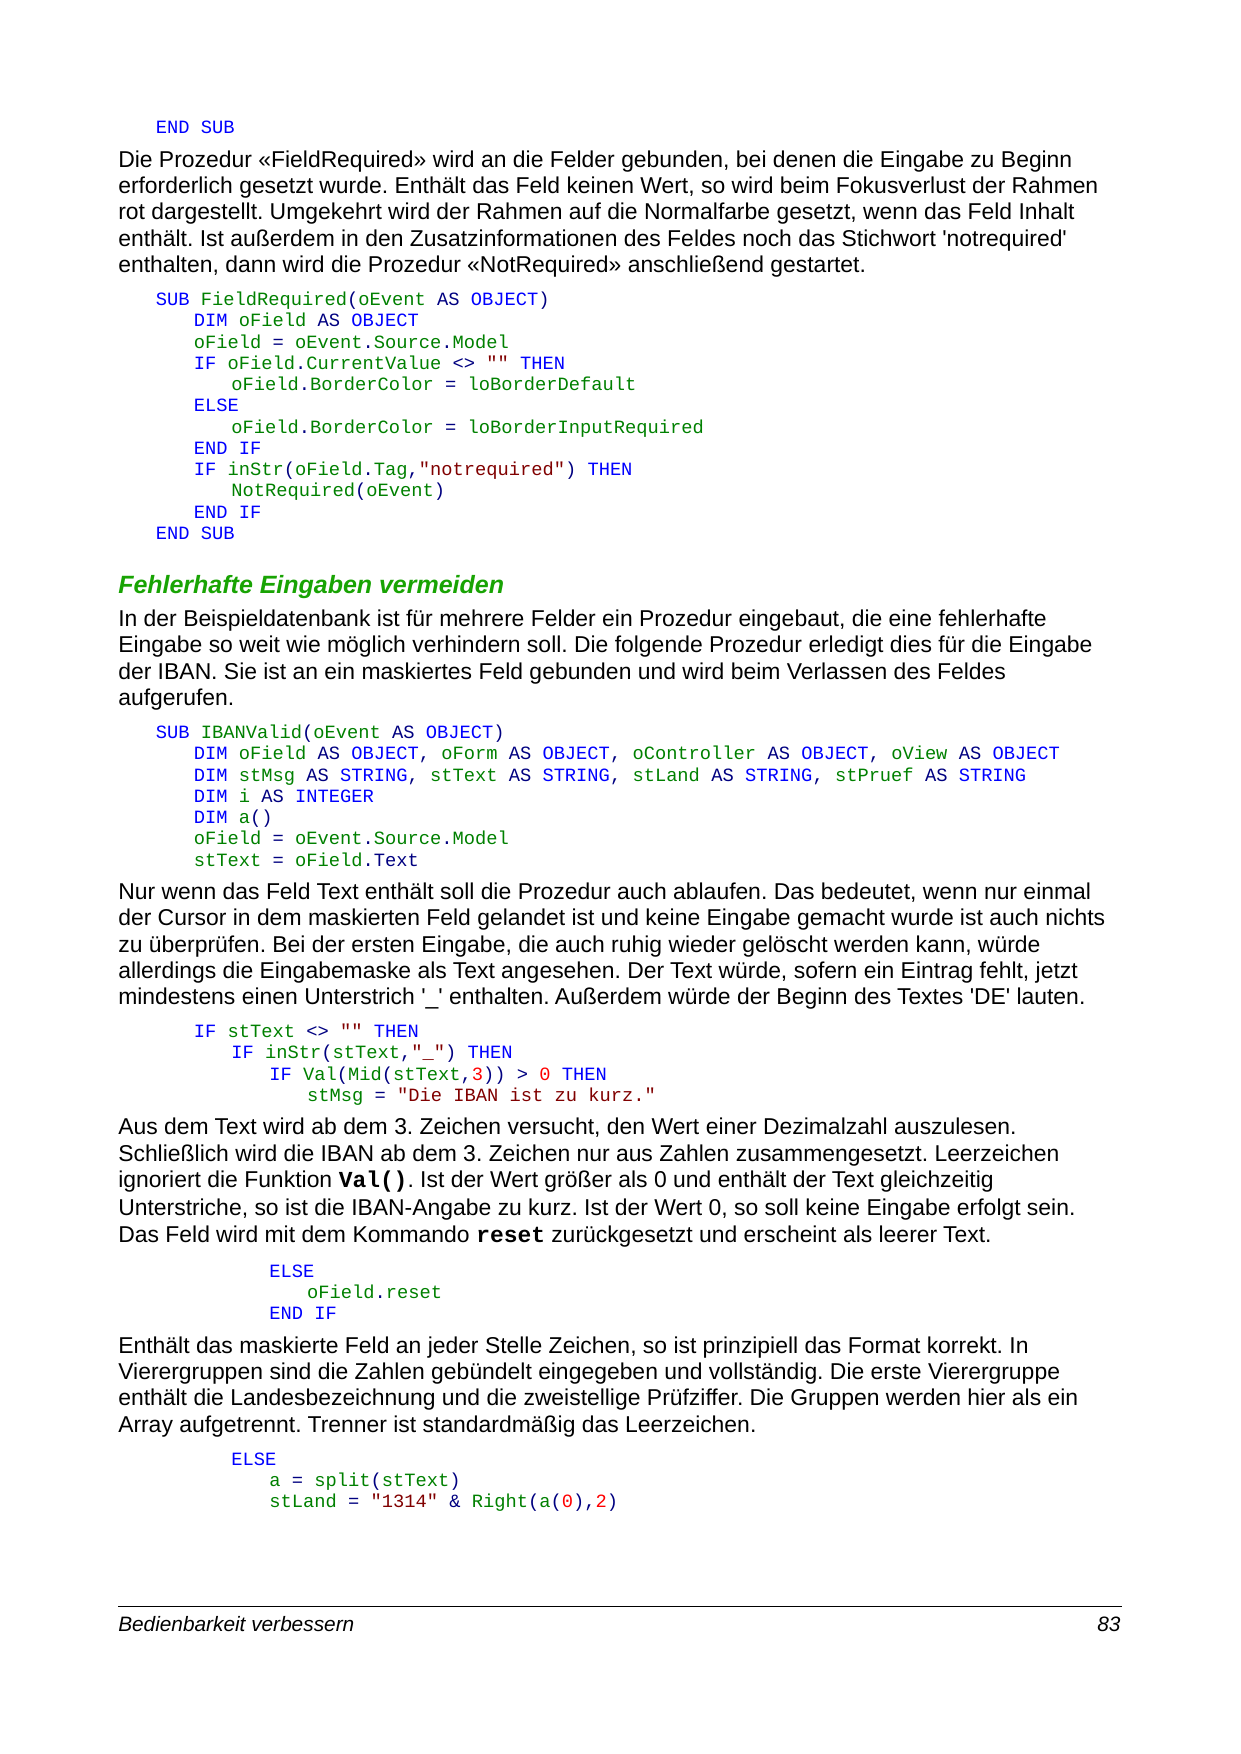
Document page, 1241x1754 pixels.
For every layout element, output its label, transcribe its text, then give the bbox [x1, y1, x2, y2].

text Nur wenn das Feld Text enthält soll die Prozedur auch ablaufen. Das bedeutet, wenn nur einmal der Cursor in dem maskierten Feld gelandet ist und keine Eingabe gemacht wurde ist auch nichts zu überprüfen. Bei der ersten Eingabe, die auch ruhig wieder gelöscht werden kann, würde allerdings die Eingabemaske als Text angesehen. Der Text würde, sofern ein Eintrag fehlt, jetzt mindestens einen Unterstrich '_' enthalten. Außerdem würde der Beginn des Textes 'DE' lauten. [118, 878, 1122, 1009]
text DIM oField AS OBJECT [156, 311, 1122, 332]
text IF oField.CurrentValue <> "" THEN [156, 354, 1122, 375]
text END IF [156, 439, 1122, 460]
text ELSE [156, 396, 1122, 417]
text DIM stMsg AS STRING, stText AS STRING, stLand AS STRING, stPruef AS STRING [156, 765, 1122, 787]
text oField.BorderColor = loBorderInputRequired [156, 417, 1122, 439]
text IF inStr(oField.Tag,"notrequired") THEN [156, 460, 1122, 481]
text ELSE [156, 1449, 1122, 1471]
subtitle Fehlerhafte Eingaben vermeiden [118, 570, 1122, 599]
text IF Val(Mid(stText,3)) > 0 THEN [156, 1064, 1122, 1086]
text DIM oField AS OBJECT, oForm AS OBJECT, oController AS OBJECT, oView AS OBJECT [156, 744, 1122, 765]
text END IF [156, 502, 1122, 524]
text END SUB [156, 118, 1122, 139]
text stMsg = "Die IBAN ist zu kurz." [156, 1086, 1122, 1107]
text a = split(stText) [156, 1471, 1122, 1492]
text oField = oEvent.Source.Model [156, 829, 1122, 850]
text In der Beispieldatenbank ist für mehrere Felder ein Prozedur eingebaut, die eine fehlerhafte Eingabe so weit wie möglich verhindern soll. Die folgende Prozedur erledigt dies für die Eingabe der IBAN. Sie ist an ein maskiertes Feld gebunden und wird beim Verlassen des Feldes aufgerufen. [118, 605, 1122, 710]
text END IF [156, 1304, 1122, 1325]
text DIM a() [156, 808, 1122, 829]
text IF stText <> "" THEN [156, 1022, 1122, 1043]
text Aus dem Text wird ab dem 3. Zeichen versucht, den Wert einer Dezimalzahl auszulesen. Schließlich wird die IBAN ab dem 3. Zeichen nur aus Zahlen zusammengesetzt. Leerzeichen ignoriert die Funktion Val(). Ist der Wert größer als 0 und enthält der Text gleichzeitig Unterstriche, so ist die IBAN-Angabe zu kurz. Ist der Wert 0, so soll keine Eingabe erfolgt sein. Das Feld wird mit dem Kommando reset zurückgesetzt und erscheint als leerer Text. [118, 1113, 1122, 1249]
text Die Prozedur «FieldRequired» wird an die Felder gebunden, bei denen die Eingabe zu Beginn erforderlich gesetzt wurde. Enthält das Feld keinen Wert, so wird beim Fokusverlust der Rahmen rot dargestellt. Umgekehrt wird der Rahmen auf die Normalfarbe gesetzt, wenn das Feld Inhalt enthält. Ist außerdem in den Zusatzinformationen des Feldes noch das Stichwort 'notrequired' enthalten, dann wird die Prozedur «NotRequired» anschließend gestartet. [118, 146, 1122, 277]
text oField.BorderColor = loBorderDefault [156, 375, 1122, 396]
text oField = oEvent.Source.Model [156, 332, 1122, 354]
text stLand = "1314" & Right(a(0),2) [156, 1492, 1122, 1513]
text ELSE [156, 1262, 1122, 1283]
text DIM i AS INTEGER [156, 787, 1122, 808]
text stText = oField.Text [156, 850, 1122, 872]
text END SUB [156, 524, 1122, 545]
text NotRequired(oEvent) [156, 481, 1122, 502]
text IF inStr(stText,"_") THEN [156, 1043, 1122, 1064]
text Enthält das maskierte Feld an jeder Stelle Zeichen, so ist prinzipiell das Format korrekt. In Vierergruppen sind die Zahlen gebündelt eingegeben und vollständig. Die erste Vierergruppe enthält die Landesbezeichnung und die zweistellige Prüfziffer. Die Gruppen werden hier als ein Array aufgetrennt. Trenner ist standardmäßig das Leerzeichen. [118, 1332, 1122, 1437]
text SUB FieldRequired(oEvent AS OBJECT) [156, 290, 1122, 311]
text SUB IBANValid(oEvent AS OBJECT) [156, 723, 1122, 744]
text oField.reset [156, 1283, 1122, 1304]
